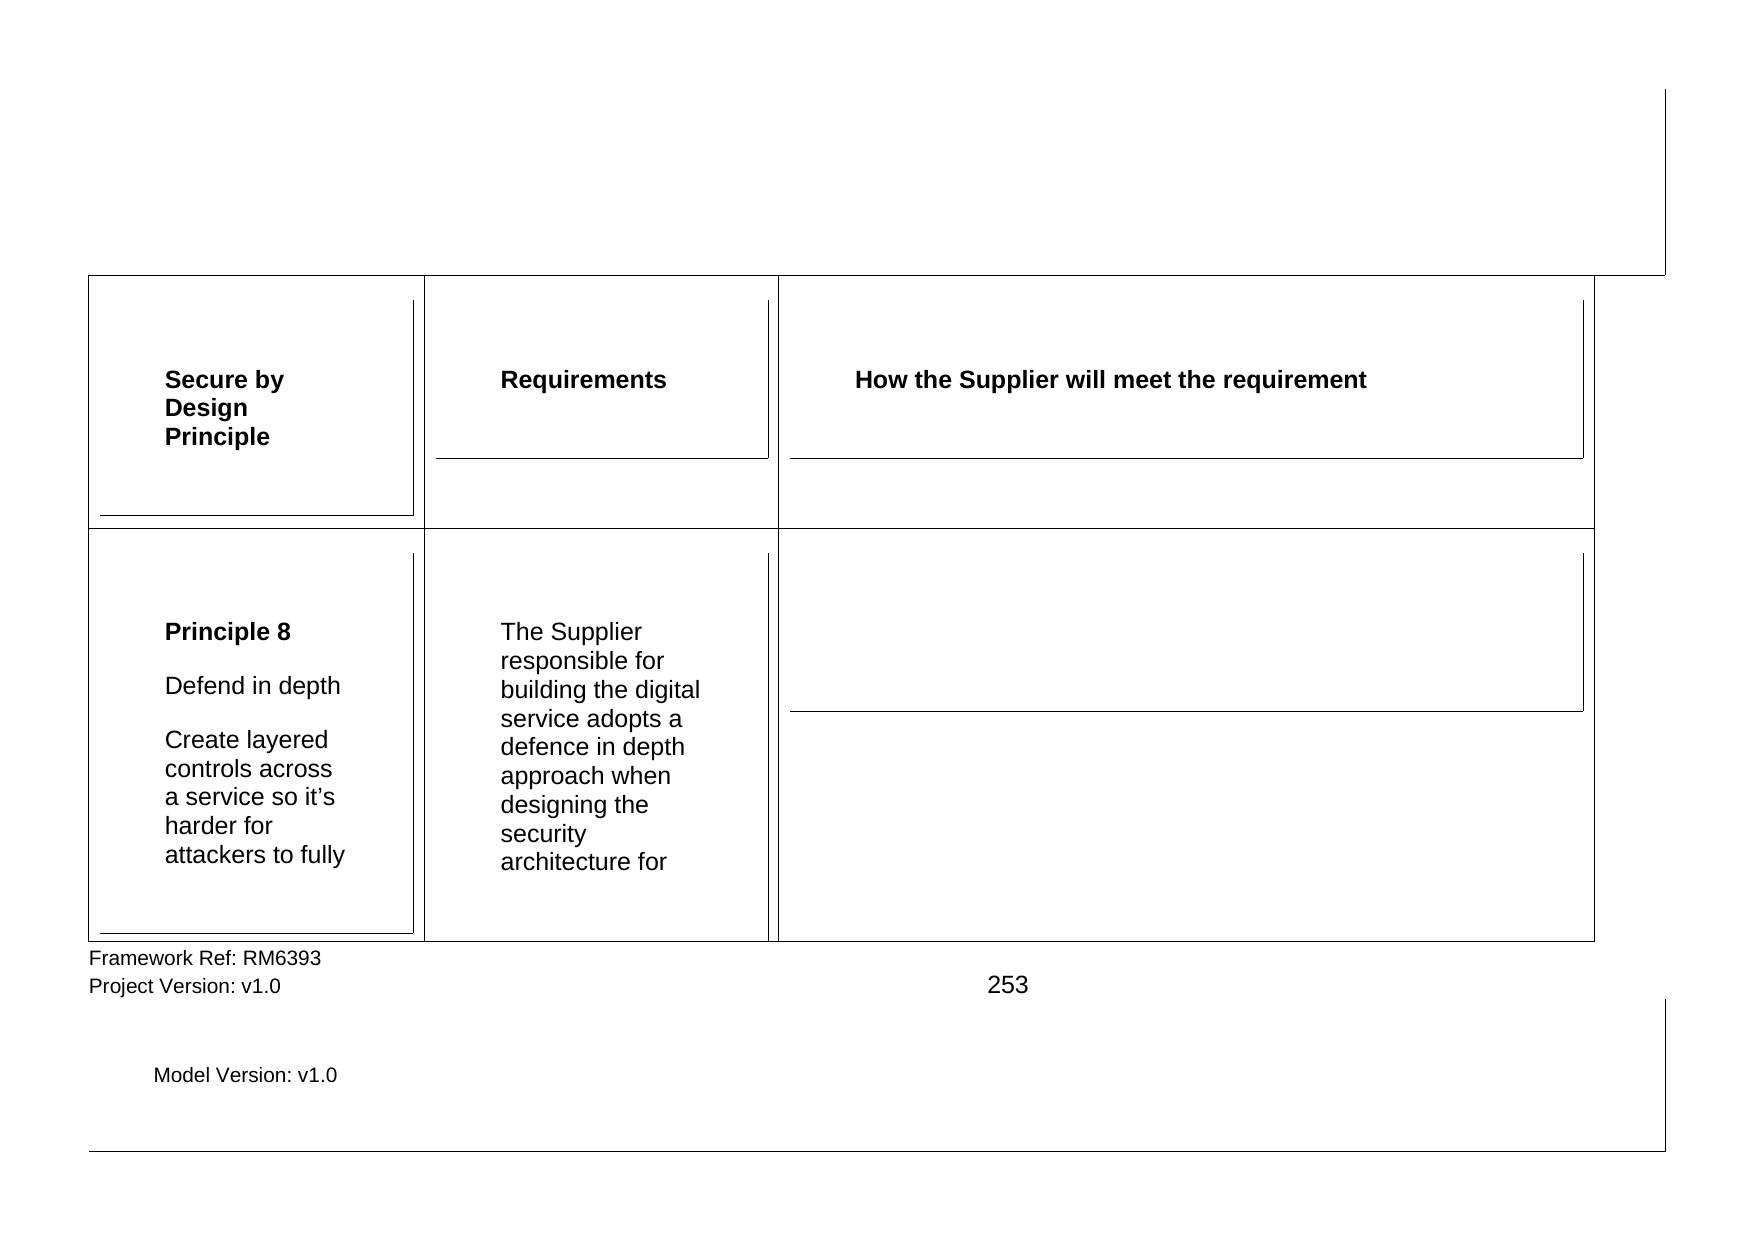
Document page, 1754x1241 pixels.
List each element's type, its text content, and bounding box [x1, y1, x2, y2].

table_cell Principle 8 Defend in depth Create layered controls across a service so it’s harder for attackers to fully [89, 529, 424, 941]
table_cell The Supplier responsible for building the digital service adopts a defence in depth approach when designing the security architecture for [425, 529, 778, 941]
table_header Requirements [425, 276, 778, 528]
table_cell [779, 529, 1594, 941]
table_header Secure by Design Principle [89, 276, 424, 528]
table_header How the Supplier will meet the requirement [779, 276, 1594, 528]
